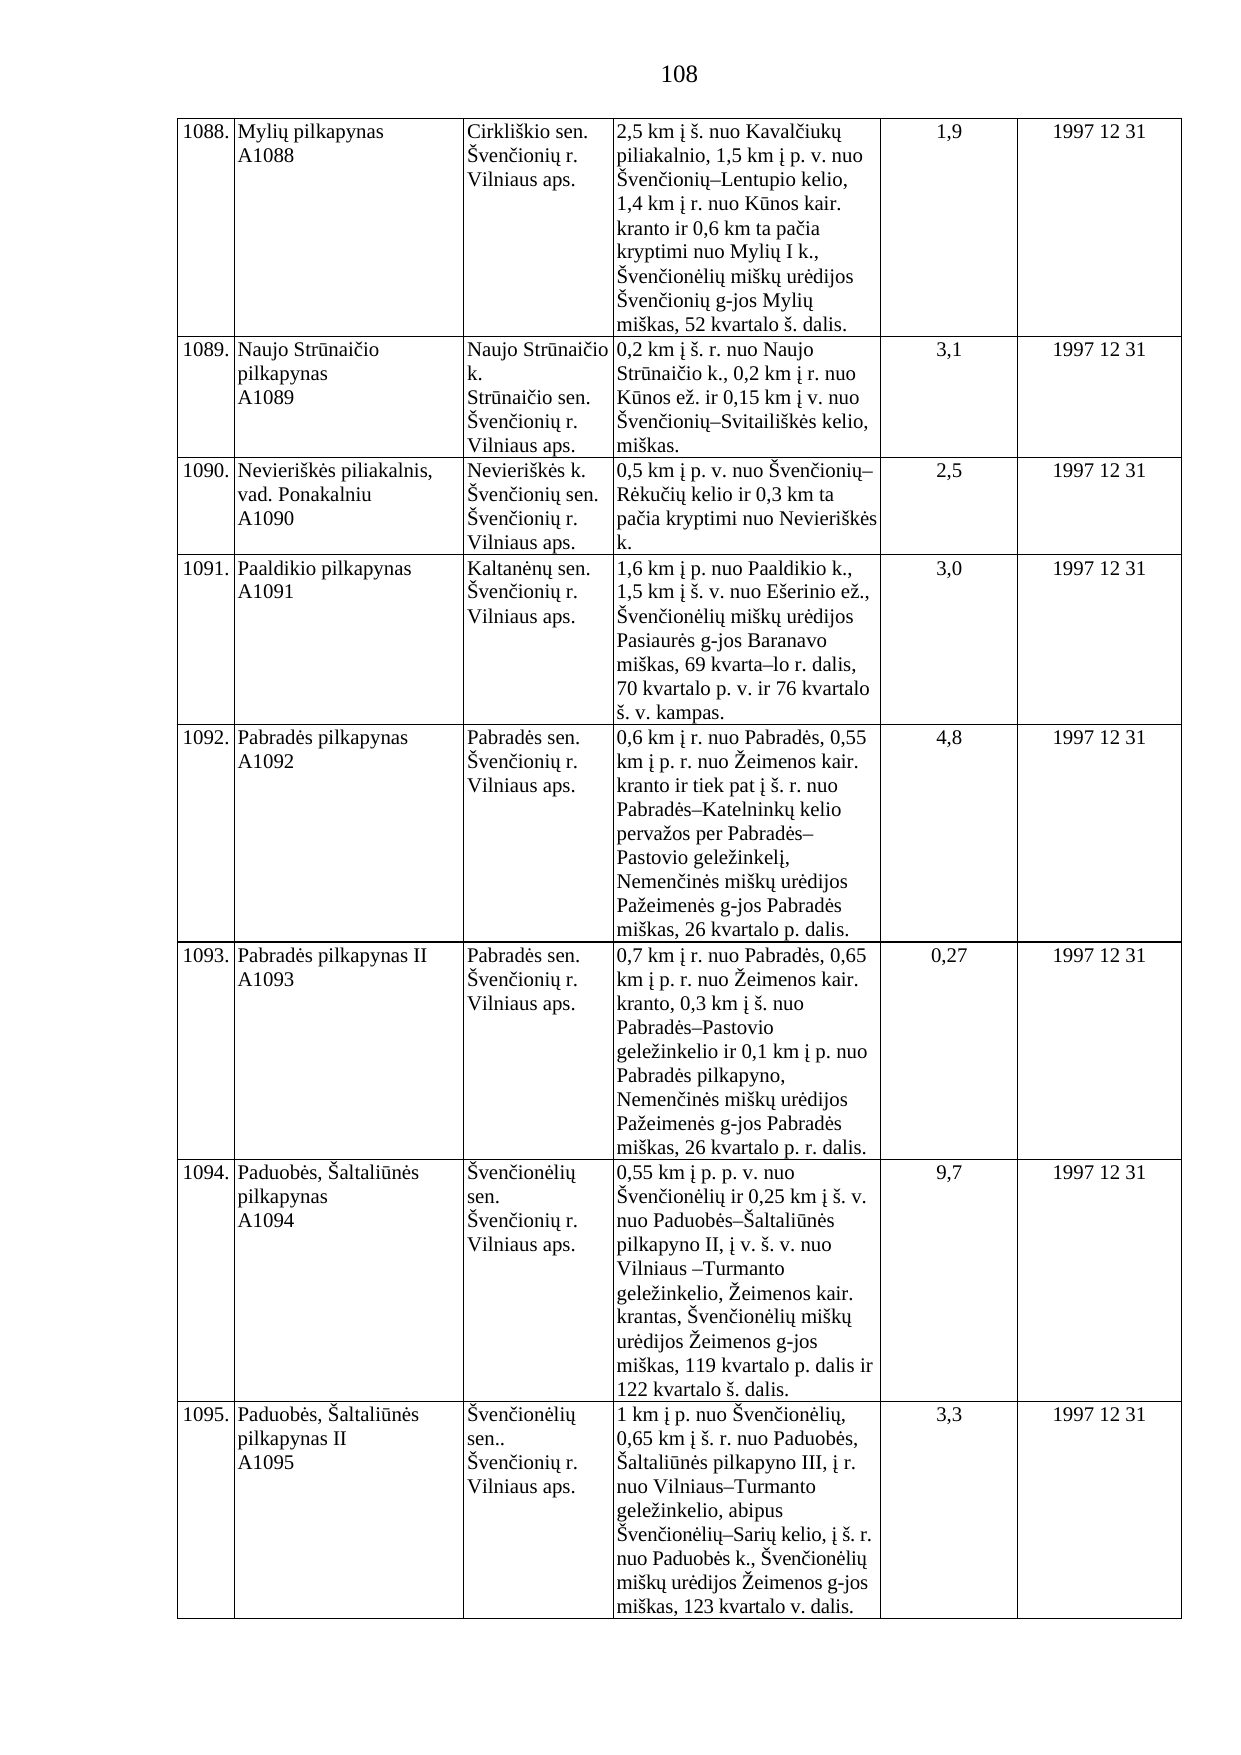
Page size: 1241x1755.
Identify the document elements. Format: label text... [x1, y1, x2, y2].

table_cell 1997 12 31 [1018, 1160, 1181, 1401]
table_cell Paduobės, Šaltaliūnės pilkapynas A1094 [235, 1160, 463, 1401]
table_cell 1092. [178, 725, 234, 941]
table_cell Nevieriškės piliakalnis, vad. Ponakalniu A1090 [235, 458, 463, 554]
table_cell Mylių pilkapynas A1088 [235, 119, 463, 336]
table_cell 0,5 km į p. v. nuo Švenčionių–Rėkučių kelio ir 0,3 km ta pačia kryptimi nuo Nevieriškės k. [614, 458, 880, 554]
table_cell 0,55 km į p. p. v. nuo Švenčionėlių ir 0,25 km į š. v. nuo Paduobės–Šaltaliūnės pilkapyno II, į v. š. v. nuo Vilniaus –Turmanto geležinkelio, Žeimenos kair. krantas, Švenčionėlių miškų urėdijos Žeimenos g-jos miškas, 119 kvartalo p. dalis ir 122 kvartalo š. dalis. [614, 1160, 880, 1401]
table_cell 1997 12 31 [1018, 943, 1181, 1159]
table_cell 1095. [178, 1402, 234, 1618]
table_cell Pabradės sen. Švenčionių r. Vilniaus aps. [464, 943, 613, 1159]
table_cell Naujo Strūnaičio k. Strūnaičio sen. Švenčionių r. Vilniaus aps. [464, 337, 613, 457]
table_cell 1089. [178, 337, 234, 457]
table_cell Nevieriškės k. Švenčionių sen. Švenčionių r. Vilniaus aps. [464, 458, 613, 554]
table_cell Cirkliškio sen. Švenčionių r. Vilniaus aps. [464, 119, 613, 336]
table_cell 1997 12 31 [1018, 725, 1181, 941]
table_cell 3,3 [881, 1402, 1017, 1618]
table_cell 1997 12 31 [1018, 458, 1181, 554]
table_cell Švenčionėlių sen. Švenčionių r. Vilniaus aps. [464, 1160, 613, 1401]
table_cell 1,9 [881, 119, 1017, 336]
table_cell 0,27 [881, 943, 1017, 1159]
table_cell 0,6 km į r. nuo Pabradės, 0,55 km į p. r. nuo Žeimenos kair. kranto ir tiek pat į š. r. nuo Pabradės–Katelninkų kelio pervažos per Pabradės–Pastovio geležinkelį, Nemenčinės miškų urėdijos Pažeimenės g-jos Pabradės miškas, 26 kvartalo p. dalis. [614, 725, 880, 941]
table_cell Kaltanėnų sen. Švenčionių r. Vilniaus aps. [464, 555, 613, 724]
table_cell 9,7 [881, 1160, 1017, 1401]
table_cell 1997 12 31 [1018, 1402, 1181, 1618]
table_cell 3,1 [881, 337, 1017, 457]
table_cell 1091. [178, 555, 234, 724]
table_cell 1997 12 31 [1018, 337, 1181, 457]
table_cell Paduobės, Šaltaliūnės pilkapynas II A1095 [235, 1402, 463, 1618]
table_cell 1 km į p. nuo Švenčionėlių, 0,65 km į š. r. nuo Paduobės, Šaltaliūnės pilkapyno III, į r. nuo Vilniaus–Turmanto geležinkelio, abipus Švenčionėlių–Sarių kelio, į š. r. nuo Paduobės k., Švenčionėlių miškų urėdijos Žeimenos g-jos miškas, 123 kvartalo v. dalis. [614, 1402, 880, 1618]
table_cell 0,7 km į r. nuo Pabradės, 0,65 km į p. r. nuo Žeimenos kair. kranto, 0,3 km į š. nuo Pabradės–Pastovio geležinkelio ir 0,1 km į p. nuo Pabradės pilkapyno, Nemenčinės miškų urėdijos Pažeimenės g-jos Pabradės miškas, 26 kvartalo p. r. dalis. [614, 943, 880, 1159]
table_cell Naujo Strūnaičio pilkapynas A1089 [235, 337, 463, 457]
table_cell 1088. [178, 119, 234, 336]
table_cell Pabradės pilkapynas A1092 [235, 725, 463, 941]
table_cell Pabradės pilkapynas II A1093 [235, 943, 463, 1159]
table_cell 2,5 [881, 458, 1017, 554]
table_cell 4,8 [881, 725, 1017, 941]
table_cell Pabradės sen. Švenčionių r. Vilniaus aps. [464, 725, 613, 941]
table_cell 1094. [178, 1160, 234, 1401]
table_cell 1093. [178, 943, 234, 1159]
table_cell 0,2 km į š. r. nuo Naujo Strūnaičio k., 0,2 km į r. nuo Kūnos ež. ir 0,15 km į v. nuo Švenčionių–Svitailiškės kelio, miškas. [614, 337, 880, 457]
table_cell 1997 12 31 [1018, 119, 1181, 336]
table_cell 1090. [178, 458, 234, 554]
table_cell Paaldikio pilkapynas A1091 [235, 555, 463, 724]
table_cell 2,5 km į š. nuo Kavalčiukų piliakalnio, 1,5 km į p. v. nuo Švenčionių–Lentupio kelio, 1,4 km į r. nuo Kūnos kair. kranto ir 0,6 km ta pačia kryptimi nuo Mylių I k., Švenčionėlių miškų urėdijos Švenčionių g-jos Mylių miškas, 52 kvartalo š. dalis. [614, 119, 880, 336]
table_cell 3,0 [881, 555, 1017, 724]
table_cell 1,6 km į p. nuo Paaldikio k., 1,5 km į š. v. nuo Ešerinio ež., Švenčionėlių miškų urėdijos Pasiaurės g-jos Baranavo miškas, 69 kvarta–lo r. dalis, 70 kvartalo p. v. ir 76 kvartalo š. v. kampas. [614, 555, 880, 724]
table_cell 1997 12 31 [1018, 555, 1181, 724]
table_cell Švenčionėlių sen.. Švenčionių r. Vilniaus aps. [464, 1402, 613, 1618]
